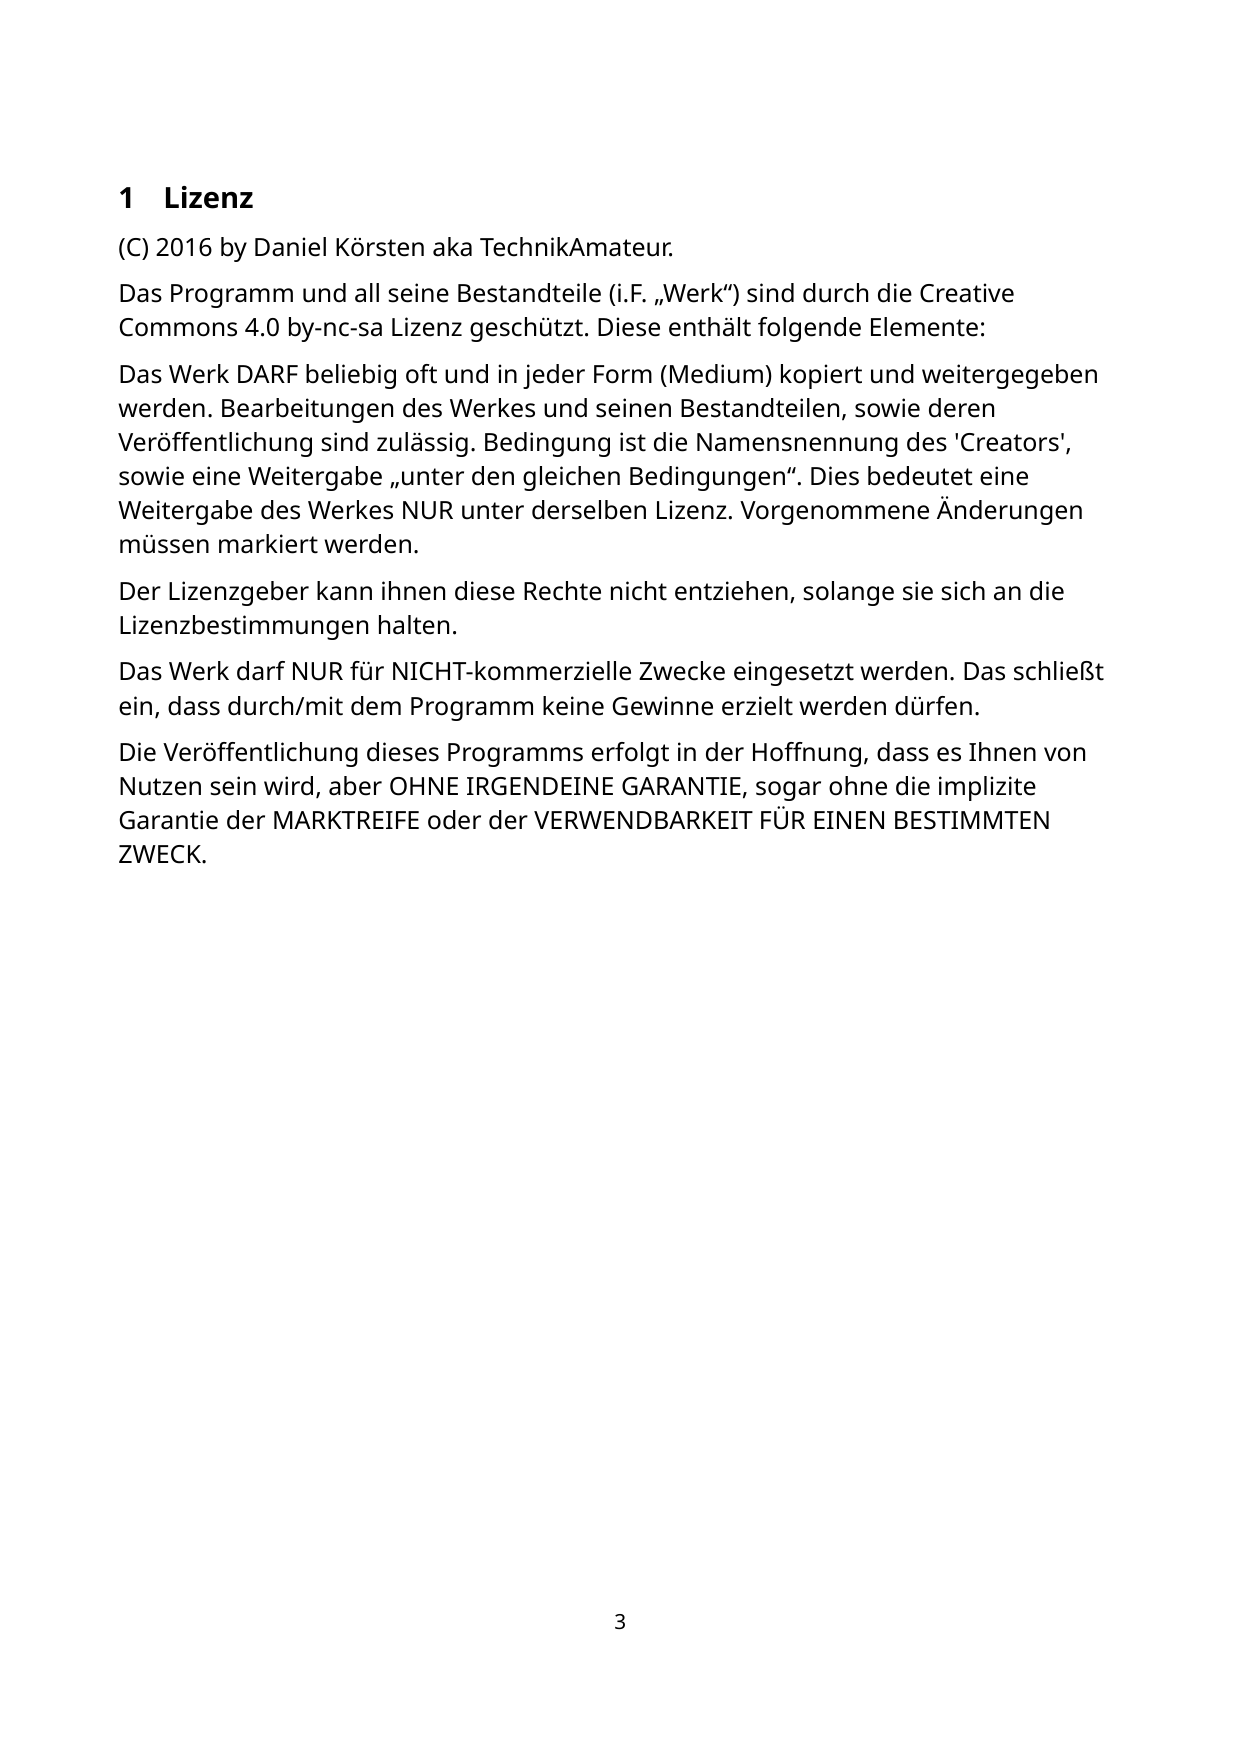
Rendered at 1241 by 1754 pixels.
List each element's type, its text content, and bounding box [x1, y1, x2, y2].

text Das Programm und all seine Bestandteile (i.F. „Werk“) sind durch die Creative Commons 4.0 by-nc-sa Lizenz geschützt. Diese enthält folgende Elemente: [118, 276, 1122, 344]
text (C) 2016 by Daniel Körsten aka TechnikAmateur. [118, 229, 1122, 263]
text Das Werk DARF beliebig oft und in jeder Form (Medium) kopiert und weitergegeben werden. Bearbeitungen des Werkes und seinen Bestandteilen, sowie deren Veröffentlichung sind zulässig. Bedingung ist die Namensnennung des 'Creators', sowie eine Weitergabe „unter den gleichen Bedingungen“. Dies bedeutet eine Weitergabe des Werkes NUR unter derselben Lizenz. Vorgenommene Änderungen müssen markiert werden. [118, 357, 1122, 561]
text Der Lizenzgeber kann ihnen diese Rechte nicht entziehen, solange sie sich an die Lizenzbestimmungen halten. [118, 573, 1122, 642]
text Das Werk darf NUR für NICHT-kommerzielle Zwecke eingesetzt werden. Das schließt ein, dass durch/mit dem Programm keine Gewinne erzielt werden dürfen. [118, 654, 1122, 722]
subtitle 1 Lizenz [118, 177, 1122, 217]
text Die Veröffentlichung dieses Programms erfolgt in der Hoffnung, dass es Ihnen von Nutzen sein wird, aber OHNE IRGENDEINE GARANTIE, sogar ohne die implizite Garantie der MARKTREIFE oder der VERWENDBARKEIT FÜR EINEN BESTIMMTEN ZWECK. [118, 735, 1122, 871]
